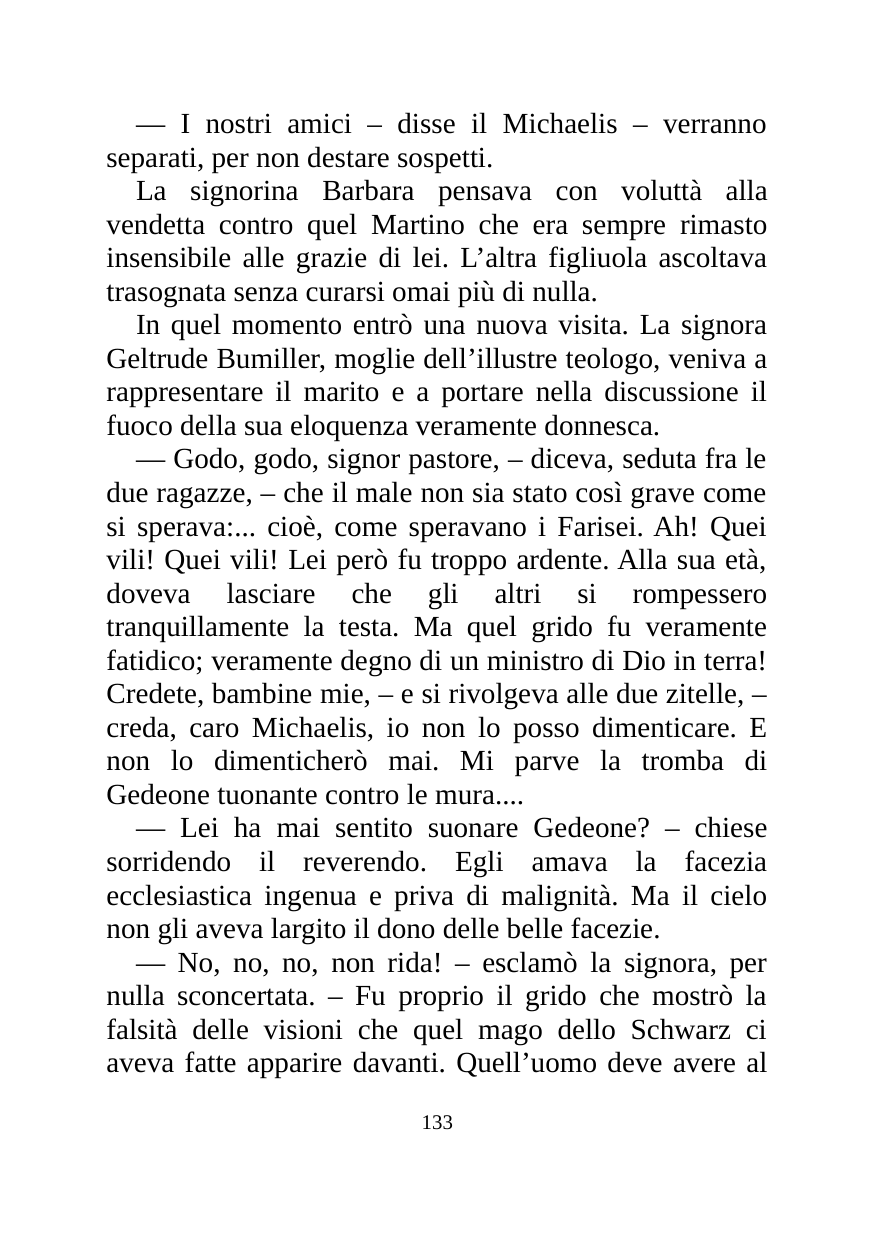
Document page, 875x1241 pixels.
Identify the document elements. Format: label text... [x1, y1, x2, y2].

text — Lei ha mai sentito suonare Gedeone? – chiese sorridendo il reverendo. Egli amava la facezia ecclesiastica ingenua e priva di malignità. Ma il cielo non gli aveva largito il dono delle belle facezie. [106, 811, 768, 945]
text In quel momento entrò una nuova visita. La signora Geltrude Bumiller, moglie dell’illustre teologo, veniva a rappresentare il marito e a portare nella discussione il fuoco della sua eloquenza veramente donnesca. [106, 307, 768, 442]
text — I nostri amici – disse il Michaelis – verranno separati, per non destare sospetti. [106, 106, 768, 173]
text — No, no, no, non rida! – esclamò la signora, per nulla sconcertata. – Fu proprio il grido che mostrò la falsità delle visioni che quel mago dello Schwarz ci aveva fatte apparire davanti. Quell’uomo deve avere al [106, 945, 768, 1079]
text La signorina Barbara pensava con voluttà alla vendetta contro quel Martino che era sempre rimasto insensibile alle grazie di lei. L’altra figliuola ascoltava trasognata senza curarsi omai più di nulla. [106, 173, 768, 307]
text — Godo, godo, signor pastore, – diceva, seduta fra le due ragazze, – che il male non sia stato così grave come si sperava:... cioè, come speravano i Farisei. Ah! Quei vili! Quei vili! Lei però fu troppo ardente. Alla sua età, doveva lasciare che gli altri si rompessero tranquillamente la testa. Ma quel grido fu veramente fatidico; veramente degno di un ministro di Dio in terra! Credete, bambine mie, – e si rivolgeva alle due zitelle, – creda, caro Michaelis, io non lo posso dimenticare. E non lo dimenticherò mai. Mi parve la tromba di Gedeone tuonante contro le mura.... [106, 442, 768, 811]
